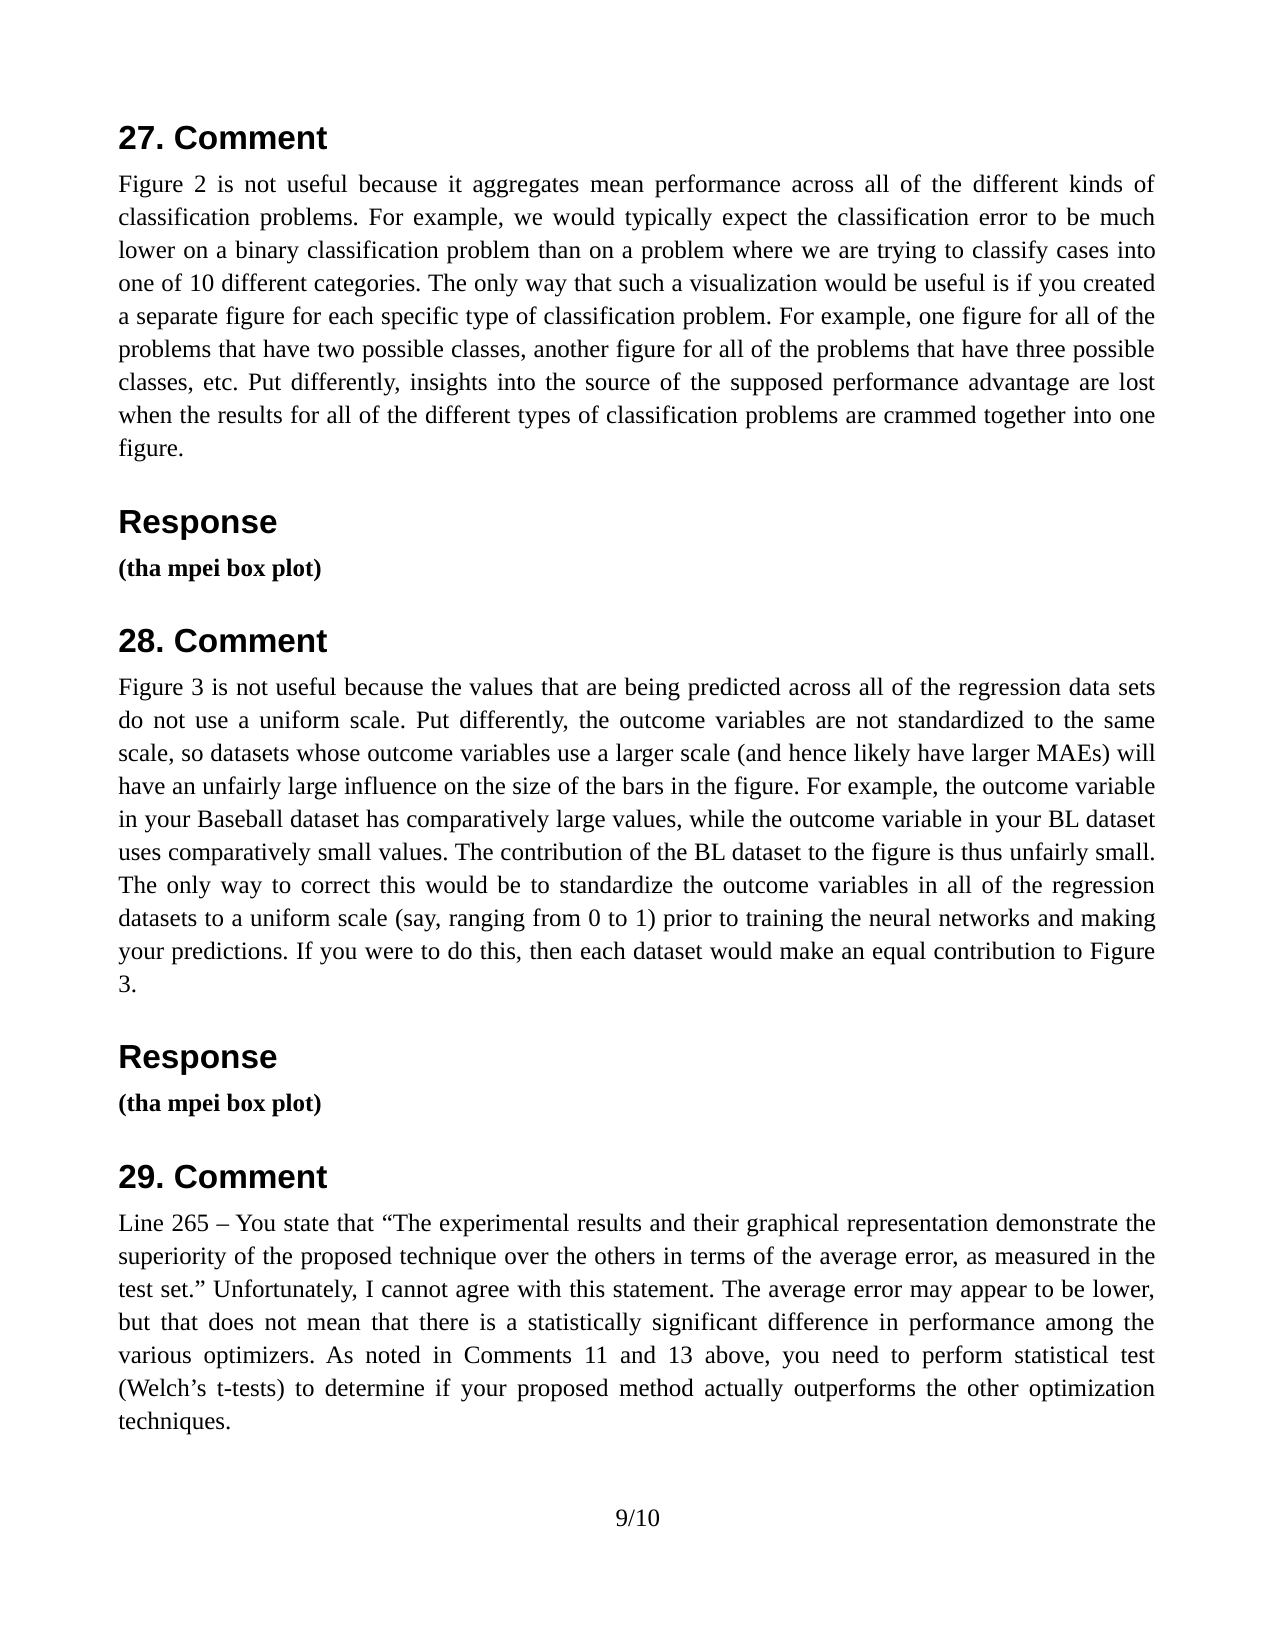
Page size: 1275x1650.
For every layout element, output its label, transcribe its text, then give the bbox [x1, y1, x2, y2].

subtitle Response [118, 502, 1157, 540]
text (tha mpei box plot) [118, 1088, 1157, 1117]
text Figure 3 is not useful because the values that are being predicted across all of the regression data sets do not use a uniform scale. Put differently, the outcome variables are not standardized to the same scale, so datasets whose outcome variables use a larger scale (and hence likely have larger MAEs) will have an unfairly large influence on the size of the bars in the figure. For example, the outcome variable in your Baseball dataset has comparatively large values, while the outcome variable in your BL dataset uses comparatively small values. The contribution of the BL dataset to the figure is thus unfairly small. The only way to correct this would be to standardize the outcome variables in all of the regression datasets to a uniform scale (say, ranging from 0 to 1) prior to training the neural networks and making your predictions. If you were to do this, then each dataset would make an equal contribution to Figure 3. [118, 672, 1157, 998]
text (tha mpei box plot) [118, 553, 1157, 581]
subtitle Response [118, 1038, 1157, 1076]
subtitle 29. Comment [118, 1157, 1157, 1195]
text Figure 2 is not useful because it aggregates mean performance across all of the different kinds of classification problems. For example, we would typically expect the classification error to be much lower on a binary classification problem than on a problem where we are trying to classify cases into one of 10 different categories. The only way that such a visualization would be useful is if you created a separate figure for each specific type of classification problem. For example, one figure for all of the problems that have two possible classes, another figure for all of the problems that have three possible classes, etc. Put differently, insights into the source of the supposed performance advantage are lost when the results for all of the different types of classification problems are crammed together into one figure. [118, 169, 1157, 462]
subtitle 27. Comment [118, 118, 1157, 157]
subtitle 28. Comment [118, 621, 1157, 659]
text Line 265 – You state that “The experimental results and their graphical representation demonstrate the superiority of the proposed technique over the others in terms of the average error, as measured in the test set.” Unfortunately, I cannot agree with this statement. The average error may appear to be lower, but that does not mean that there is a statistically significant difference in performance among the various optimizers. As noted in Comments 11 and 13 above, you need to perform statistical test (Welch’s t-tests) to determine if your proposed method actually outperforms the other optimization techniques. [118, 1208, 1157, 1435]
